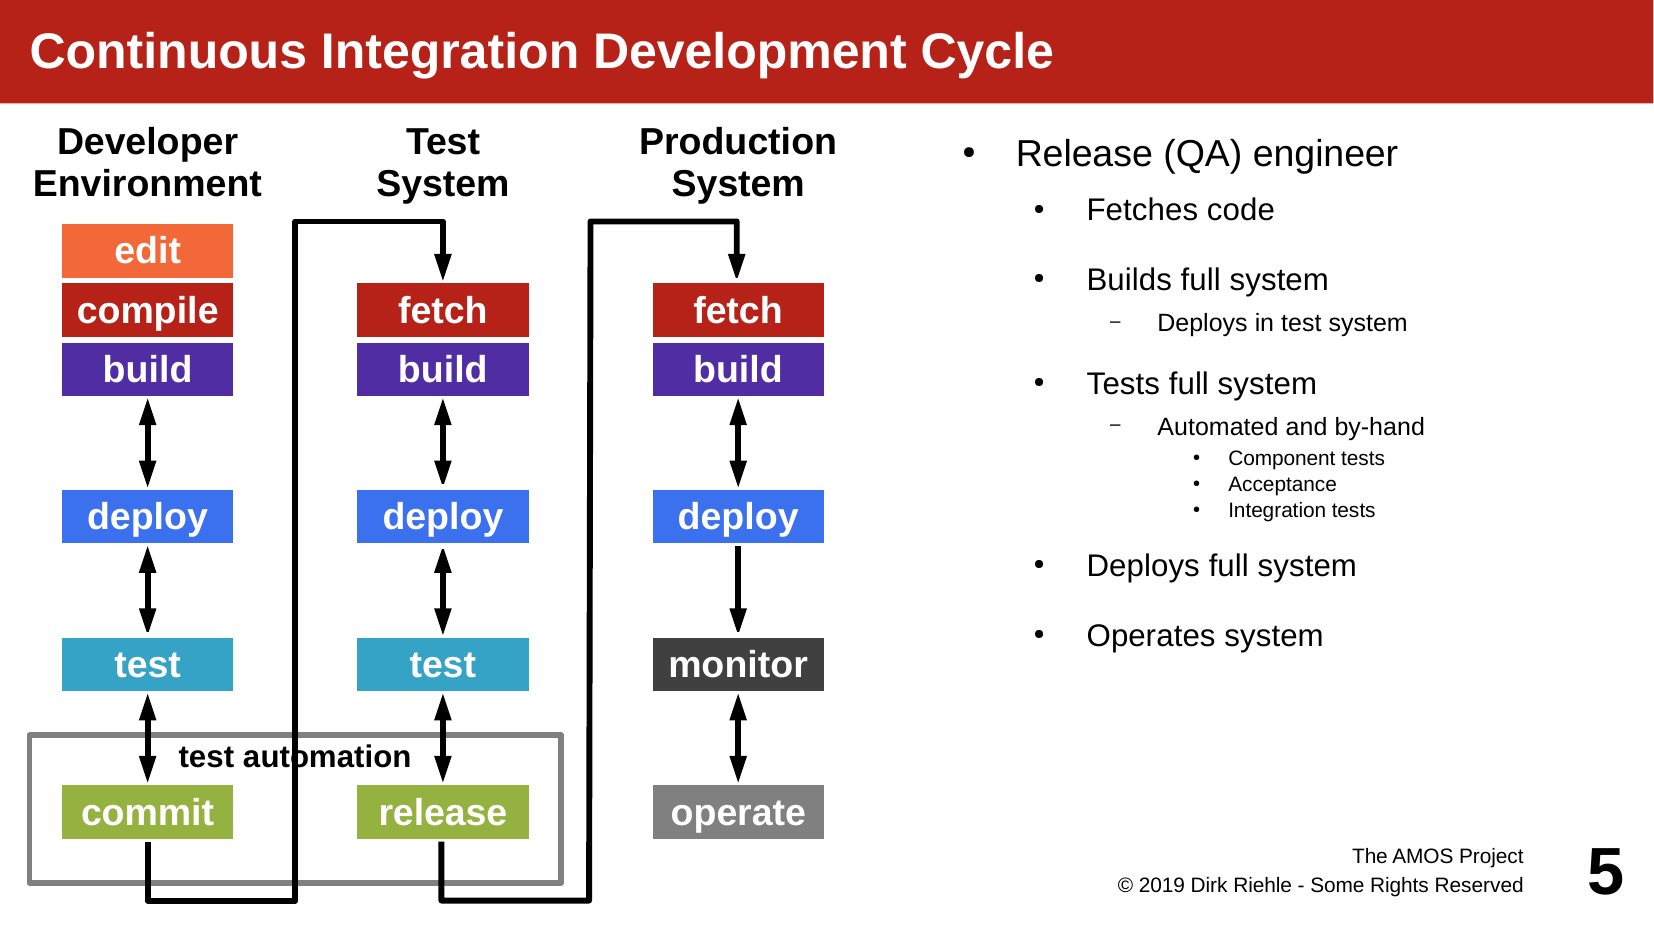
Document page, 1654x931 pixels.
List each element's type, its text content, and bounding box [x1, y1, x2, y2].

text_box deploy [354, 487, 532, 547]
text_box operate [649, 782, 827, 842]
text_box monitor [649, 634, 827, 694]
text_box release [354, 782, 532, 842]
text_box test [354, 634, 532, 694]
text_box fetch [354, 280, 532, 340]
text_box test automation [149, 735, 292, 883]
text_box edit [59, 222, 237, 280]
text_box Test System [324, 103, 562, 222]
list Release (QA) engineer Fetches code Builds full system Deploys in test system Tests full system Automated and by-hand Component tests Acceptance Integration tests Deploys full system Operates system [944, 132, 1625, 798]
text_box test automation [298, 735, 442, 883]
text_box build [59, 339, 237, 399]
text_box test automation [444, 735, 562, 883]
text_box test [59, 634, 237, 694]
title Continuous Integration Development Cycle [0, 0, 1654, 104]
text_box compile [59, 280, 237, 339]
text_box fetch [649, 280, 827, 340]
text_box deploy [59, 487, 237, 547]
text_box build [354, 340, 532, 399]
text_box test automation [29, 735, 147, 883]
text_box commit [59, 782, 237, 842]
text_box Production System [620, 103, 857, 222]
text_box Developer Environment [29, 103, 266, 222]
text_box deploy [649, 487, 827, 547]
text_box build [649, 340, 827, 399]
